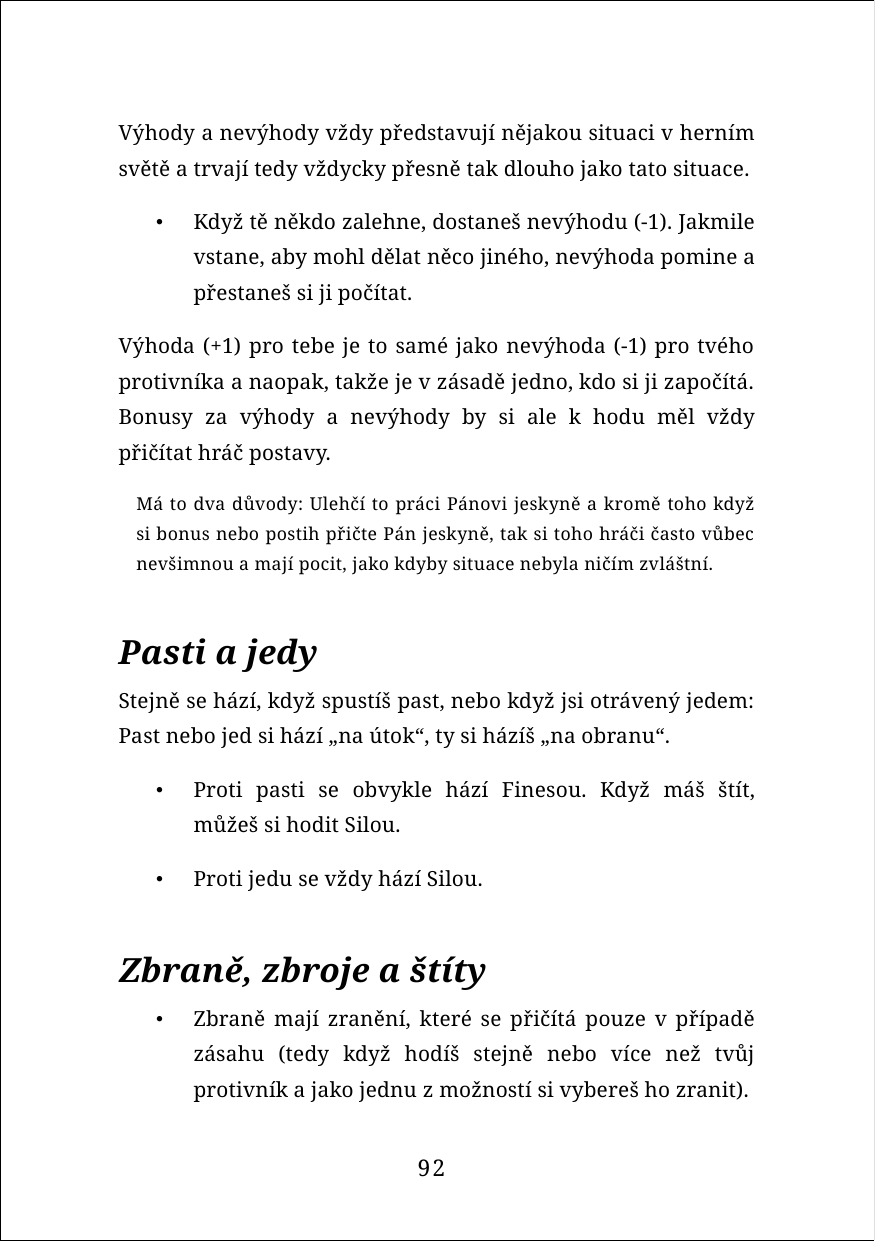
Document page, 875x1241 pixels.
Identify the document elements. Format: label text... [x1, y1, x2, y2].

text Výhoda (+1) pro tebe je to samé jako nevýhoda (-1) pro tvého protivníka a naopak, takže je v zásadě jedno, kdo si ji započítá. Bonusy za výhody a nevýhody by si ale k hodu měl vždy přičítat hráč postavy. [118, 331, 756, 466]
list Zbraně mají zranění, které se přičítá pouze v případě zásahu (tedy když hodíš stejně nebo více než tvůj protivník a jako jednu z možností si vybereš ho zranit). [156, 1004, 756, 1103]
subtitle Pasti a jedy [118, 629, 756, 674]
text Má to dva důvody: Ulehčí to práci Pánovi jeskyně a kromě toho když si bonus nebo postih přičte Pán jeskyně, tak si toho hráči často vůbec nevšimnou a mají pocit, jako kdyby situace nebyla ničím zvláštní. [136, 491, 756, 576]
subtitle Zbraně, zbroje a štíty [118, 946, 756, 992]
list Když tě někdo zalehne, dostaneš nevýhodu (-1). Jakmile vstane, aby mohl dělat něco jiného, nevýhoda pomine a přestaneš si ji počítat. [156, 207, 756, 306]
list Proti jedu se vždy hází Silou. [156, 864, 756, 892]
list Proti pasti se obvykle hází Finesou. Když máš štít, můžeš si hodit Silou. [156, 775, 756, 839]
text Stejně se hází, když spustíš past, nebo když jsi otrávený jedem: Past nebo jed si hází „na útok“, ty si házíš „na obranu“. [118, 686, 756, 750]
text Výhody a nevýhody vždy představují nějakou situaci v herním světě a trvají tedy vždycky přesně tak dlouho jako tato situace. [118, 118, 756, 182]
